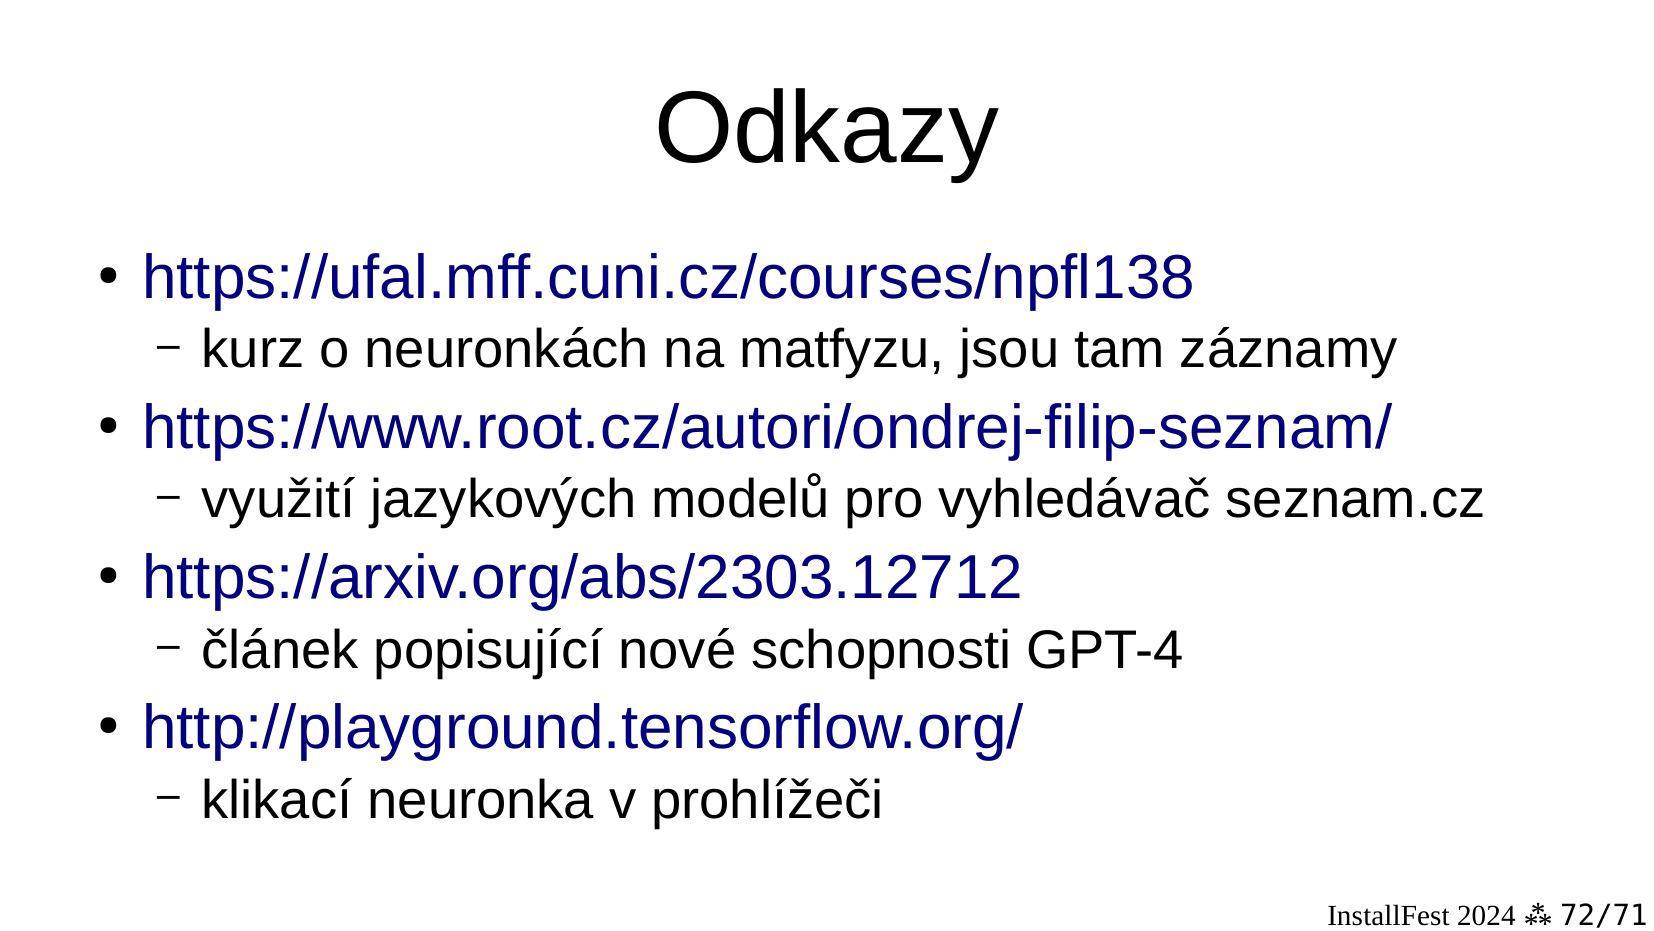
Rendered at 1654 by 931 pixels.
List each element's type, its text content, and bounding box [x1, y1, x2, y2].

list https://ufal.mff.cuni.cz/courses/npfl138 kurz o neuronkách na matfyzu, jsou tam záznamy https://www.root.cz/autori/ondrej-filip-seznam/ využití jazykových modelů pro vyhledávač seznam.cz https://arxiv.org/abs/2303.12712 článek popisující nové schopnosti GPT-4 http://playground.tensorflow.org/ klikací neuronka v prohlížeči [82, 241, 1571, 842]
title Odkazy [82, 41, 1571, 214]
